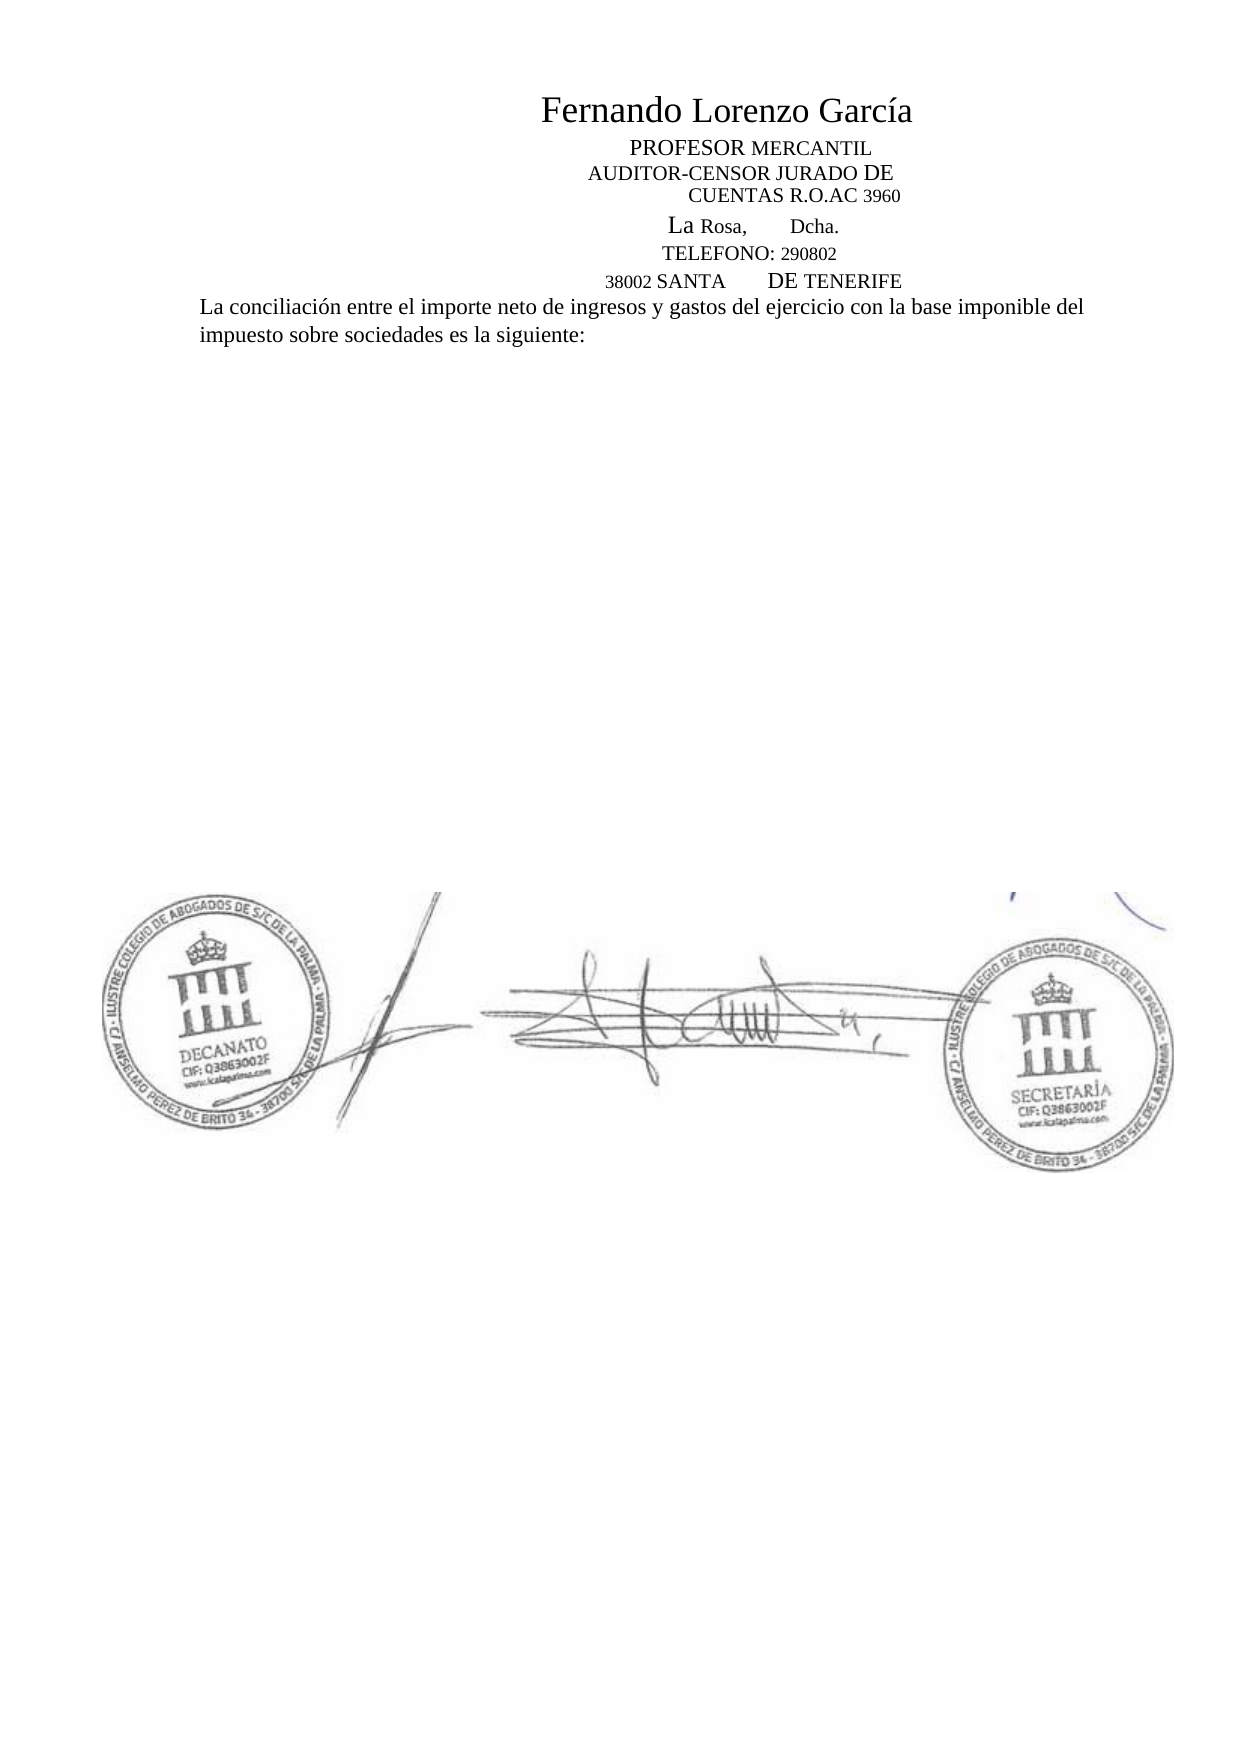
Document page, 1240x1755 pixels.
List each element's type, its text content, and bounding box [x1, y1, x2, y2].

text La conciliación entre el importe neto de ingresos y gastos del ejercicio con la base imponible del impuesto sobre sociedades es la siguiente: [199, 293, 1096, 348]
